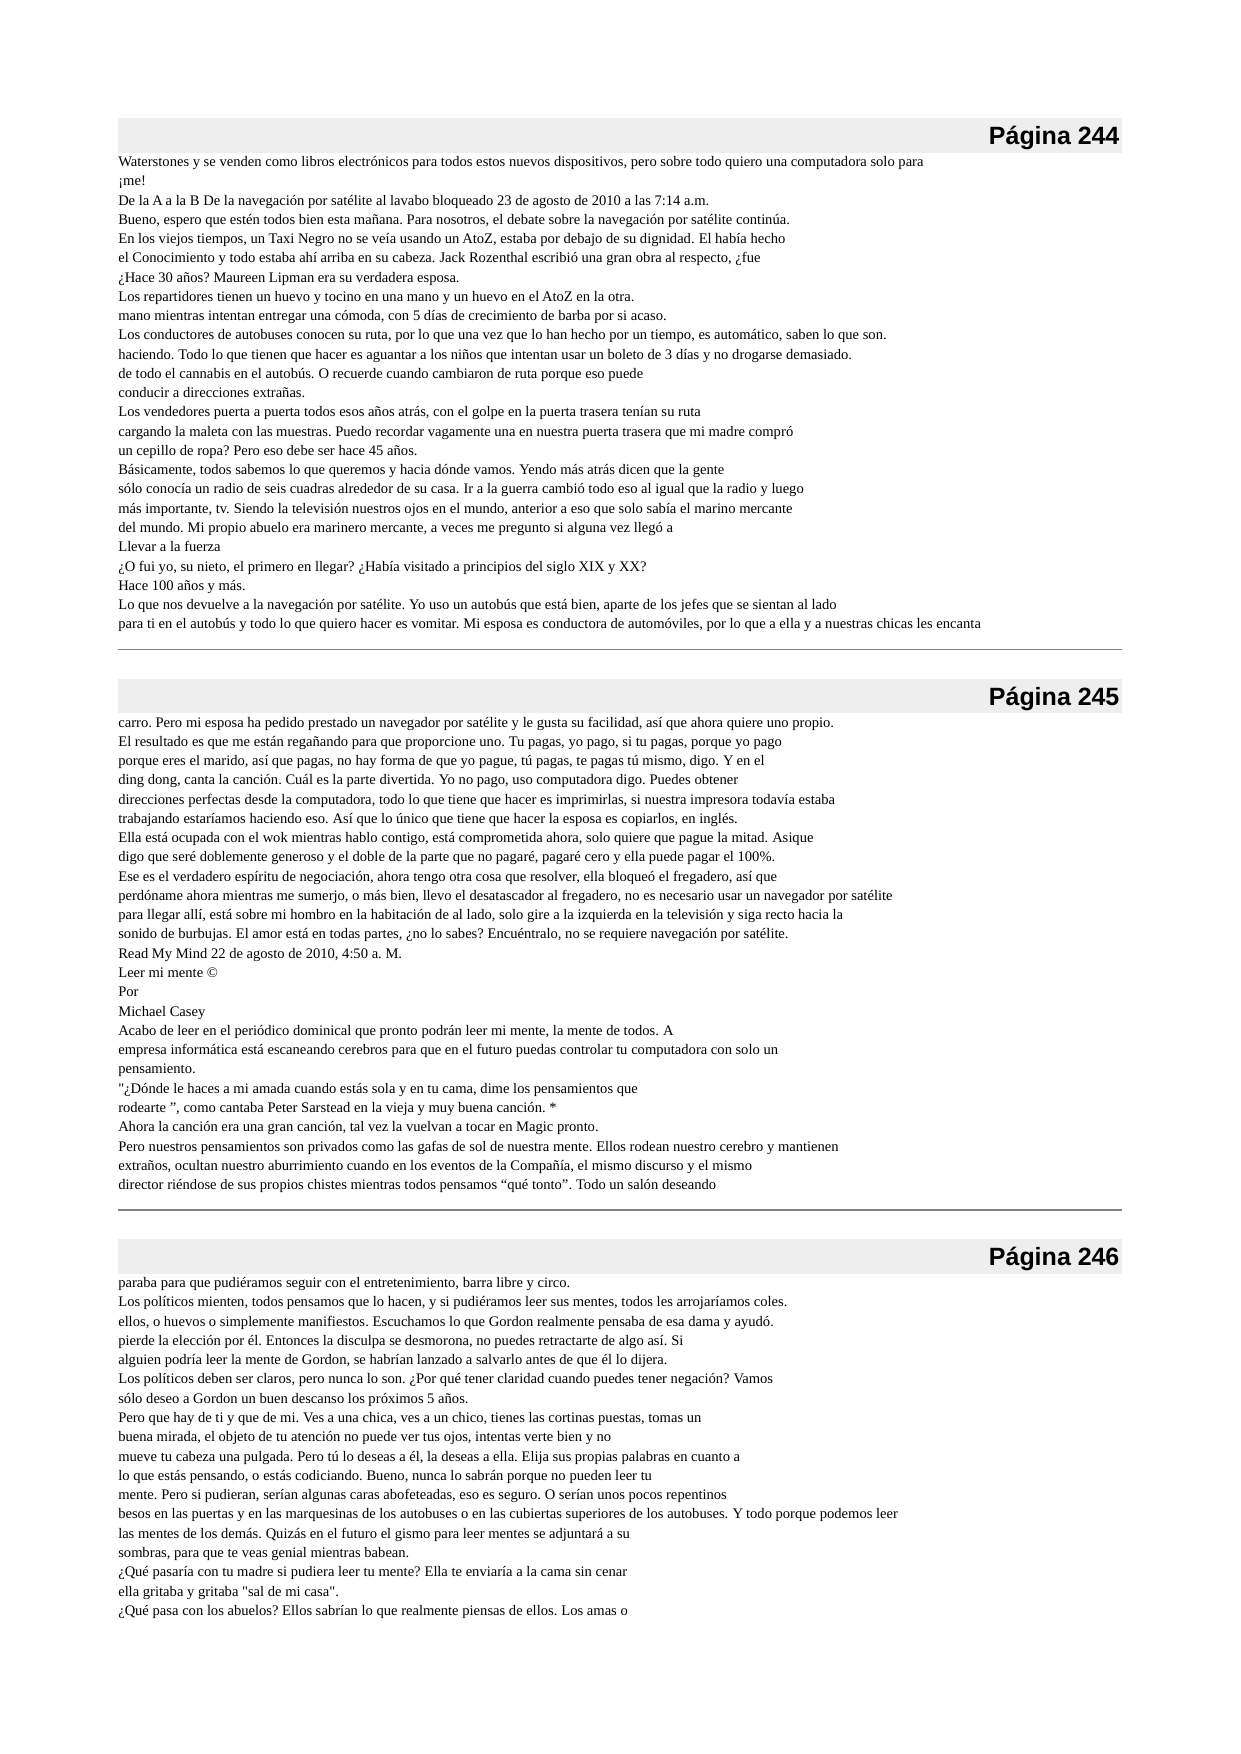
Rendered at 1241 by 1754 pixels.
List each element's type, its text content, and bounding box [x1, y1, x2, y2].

text De la A a la B De la navegación por satélite al lavabo bloqueado 23 de agosto de 2010 a las 7:14 a.m. [118, 191, 1122, 208]
table_header Página 246 [118, 1239, 1122, 1274]
text ¡me! [118, 172, 1122, 189]
text Los conductores de autobuses conocen su ruta, por lo que una vez que lo han hecho por un tiempo, es automático, saben lo que son. [118, 326, 1122, 343]
text sonido de burbujas. El amor está en todas partes, ¿no lo sabes? Encuéntralo, no se requiere navegación por satélite. [118, 925, 1122, 942]
text más importante, tv. Siendo la televisión nuestros ojos en el mundo, anterior a eso que solo sabía el marino mercante [118, 499, 1122, 516]
text Los políticos deben ser claros, pero nunca lo son. ¿Por qué tener claridad cuando puedes tener negación? Vamos [118, 1370, 1122, 1387]
text "¿Dónde le haces a mi amada cuando estás sola y en tu cama, dime los pensamientos que [118, 1079, 1122, 1096]
text ding dong, canta la canción. Cuál es la parte divertida. Yo no pago, uso computadora digo. Puedes obtener [118, 771, 1122, 788]
text haciendo. Todo lo que tienen que hacer es aguantar a los niños que intentan usar un boleto de 3 días y no drogarse demasiado. [118, 345, 1122, 362]
text empresa informática está escaneando cerebros para que en el futuro puedas controlar tu computadora con solo un [118, 1041, 1122, 1058]
text buena mirada, el objeto de tu atención no puede ver tus ojos, intentas verte bien y no [118, 1428, 1122, 1445]
text Hace 100 años y más. [118, 577, 1122, 593]
text un cepillo de ropa? Pero eso debe ser hace 45 años. [118, 442, 1122, 458]
text conducir a direcciones extrañas. [118, 384, 1122, 401]
text extraños, ocultan nuestro aburrimiento cuando en los eventos de la Compañía, el mismo discurso y el mismo [118, 1157, 1122, 1173]
text En los viejos tiempos, un Taxi Negro no se veía usando un AtoZ, estaba por debajo de su dignidad. El había hecho [118, 230, 1122, 247]
text ¿Hace 30 años? Maureen Lipman era su verdadera esposa. [118, 268, 1122, 285]
table_header Página 244 [118, 118, 1122, 153]
text cargando la maleta con las muestras. Puedo recordar vagamente una en nuestra puerta trasera que mi madre compró [118, 422, 1122, 439]
text carro. Pero mi esposa ha pedido prestado un navegador por satélite y le gusta su facilidad, así que ahora quiere uno propio. [118, 713, 1122, 730]
text digo que seré doblemente generoso y el doble de la parte que no pagaré, pagaré cero y ella puede pagar el 100%. [118, 848, 1122, 865]
text ¿O fui yo, su nieto, el primero en llegar? ¿Había visitado a principios del siglo XIX y XX? [118, 557, 1122, 574]
text pensamiento. [118, 1060, 1122, 1077]
text Por [118, 983, 1122, 1000]
text ¿Qué pasa con los abuelos? Ellos sabrían lo que realmente piensas de ellos. Los amas o [118, 1602, 1122, 1618]
text de todo el cannabis en el autobús. O recuerde cuando cambiaron de ruta porque eso puede [118, 365, 1122, 381]
text Waterstones y se venden como libros electrónicos para todos estos nuevos dispositivos, pero sobre todo quiero una computadora solo para [118, 153, 1122, 169]
text director riéndose de sus propios chistes mientras todos pensamos “qué tonto”. Todo un salón deseando [118, 1176, 1122, 1193]
text Leer mi mente © [118, 964, 1122, 981]
text ellos, o huevos o simplemente manifiestos. Escuchamos lo que Gordon realmente pensaba de esa dama y ayudó. [118, 1312, 1122, 1329]
text Los repartidores tienen un huevo y tocino en una mano y un huevo en el AtoZ en la otra. [118, 288, 1122, 304]
text Lo que nos devuelve a la navegación por satélite. Yo uso un autobús que está bien, aparte de los jefes que se sientan al lado [118, 596, 1122, 613]
text Read My Mind 22 de agosto de 2010, 4:50 a. M. [118, 944, 1122, 961]
text para ti en el autobús y todo lo que quiero hacer es vomitar. Mi esposa es conductora de automóviles, por lo que a ella y a nuestras chicas les encanta [118, 615, 1122, 632]
text pierde la elección por él. Entonces la disculpa se desmorona, no puedes retractarte de algo así. Si [118, 1332, 1122, 1348]
text trabajando estaríamos haciendo eso. Así que lo único que tiene que hacer la esposa es copiarlos, en inglés. [118, 810, 1122, 826]
text rodearte ”, como cantaba Peter Sarstead en la vieja y muy buena canción. * [118, 1099, 1122, 1116]
text mente. Pero si pudieran, serían algunas caras abofeteadas, eso es seguro. O serían unos pocos repentinos [118, 1486, 1122, 1503]
table_header Página 245 [118, 679, 1122, 713]
text el Conocimiento y todo estaba ahí arriba en su cabeza. Jack Rozenthal escribió una gran obra al respecto, ¿fue [118, 249, 1122, 266]
text perdóname ahora mientras me sumerjo, o más bien, llevo el desatascador al fregadero, no es necesario usar un navegador por satélite [118, 887, 1122, 903]
text Básicamente, todos sabemos lo que queremos y hacia dónde vamos. Yendo más atrás dicen que la gente [118, 461, 1122, 478]
text besos en las puertas y en las marquesinas de los autobuses o en las cubiertas superiores de los autobuses. Y todo porque podemos leer [118, 1505, 1122, 1522]
text direcciones perfectas desde la computadora, todo lo que tiene que hacer es imprimirlas, si nuestra impresora todavía estaba [118, 790, 1122, 807]
text sólo deseo a Gordon un buen descanso los próximos 5 años. [118, 1389, 1122, 1406]
text sombras, para que te veas genial mientras babean. [118, 1544, 1122, 1561]
text Los vendedores puerta a puerta todos esos años atrás, con el golpe en la puerta trasera tenían su ruta [118, 403, 1122, 420]
text sólo conocía un radio de seis cuadras alrededor de su casa. Ir a la guerra cambió todo eso al igual que la radio y luego [118, 480, 1122, 497]
text Ese es el verdadero espíritu de negociación, ahora tengo otra cosa que resolver, ella bloqueó el fregadero, así que [118, 867, 1122, 884]
text Ahora la canción era una gran canción, tal vez la vuelvan a tocar en Magic pronto. [118, 1118, 1122, 1135]
text Michael Casey [118, 1002, 1122, 1019]
text paraba para que pudiéramos seguir con el entretenimiento, barra libre y circo. [118, 1274, 1122, 1291]
text Pero que hay de ti y que de mi. Ves a una chica, ves a un chico, tienes las cortinas puestas, tomas un [118, 1409, 1122, 1426]
text alguien podría leer la mente de Gordon, se habrían lanzado a salvarlo antes de que él lo dijera. [118, 1351, 1122, 1368]
text Los políticos mienten, todos pensamos que lo hacen, y si pudiéramos leer sus mentes, todos les arrojaríamos coles. [118, 1293, 1122, 1310]
text ¿Qué pasaría con tu madre si pudiera leer tu mente? Ella te enviaría a la cama sin cenar [118, 1563, 1122, 1580]
text ella gritaba y gritaba "sal de mi casa". [118, 1582, 1122, 1599]
text para llegar allí, está sobre mi hombro en la habitación de al lado, solo gire a la izquierda en la televisión y siga recto hacia la [118, 906, 1122, 923]
text porque eres el marido, así que pagas, no hay forma de que yo pague, tú pagas, te pagas tú mismo, digo. Y en el [118, 752, 1122, 769]
text mueve tu cabeza una pulgada. Pero tú lo deseas a él, la deseas a ella. Elija sus propias palabras en cuanto a [118, 1447, 1122, 1464]
text Pero nuestros pensamientos son privados como las gafas de sol de nuestra mente. Ellos rodean nuestro cerebro y mantienen [118, 1137, 1122, 1154]
text mano mientras intentan entregar una cómoda, con 5 días de crecimiento de barba por si acaso. [118, 307, 1122, 324]
text Acabo de leer en el periódico dominical que pronto podrán leer mi mente, la mente de todos. A [118, 1022, 1122, 1038]
text El resultado es que me están regañando para que proporcione uno. Tu pagas, yo pago, si tu pagas, porque yo pago [118, 733, 1122, 749]
text Bueno, espero que estén todos bien esta mañana. Para nosotros, el debate sobre la navegación por satélite continúa. [118, 211, 1122, 227]
text Ella está ocupada con el wok mientras hablo contigo, está comprometida ahora, solo quiere que pague la mitad. Asique [118, 829, 1122, 846]
text lo que estás pensando, o estás codiciando. Bueno, nunca lo sabrán porque no pueden leer tu [118, 1467, 1122, 1483]
text del mundo. Mi propio abuelo era marinero mercante, a veces me pregunto si alguna vez llegó a [118, 519, 1122, 536]
text las mentes de los demás. Quizás en el futuro el gismo para leer mentes se adjuntará a su [118, 1524, 1122, 1541]
text Llevar a la fuerza [118, 538, 1122, 555]
